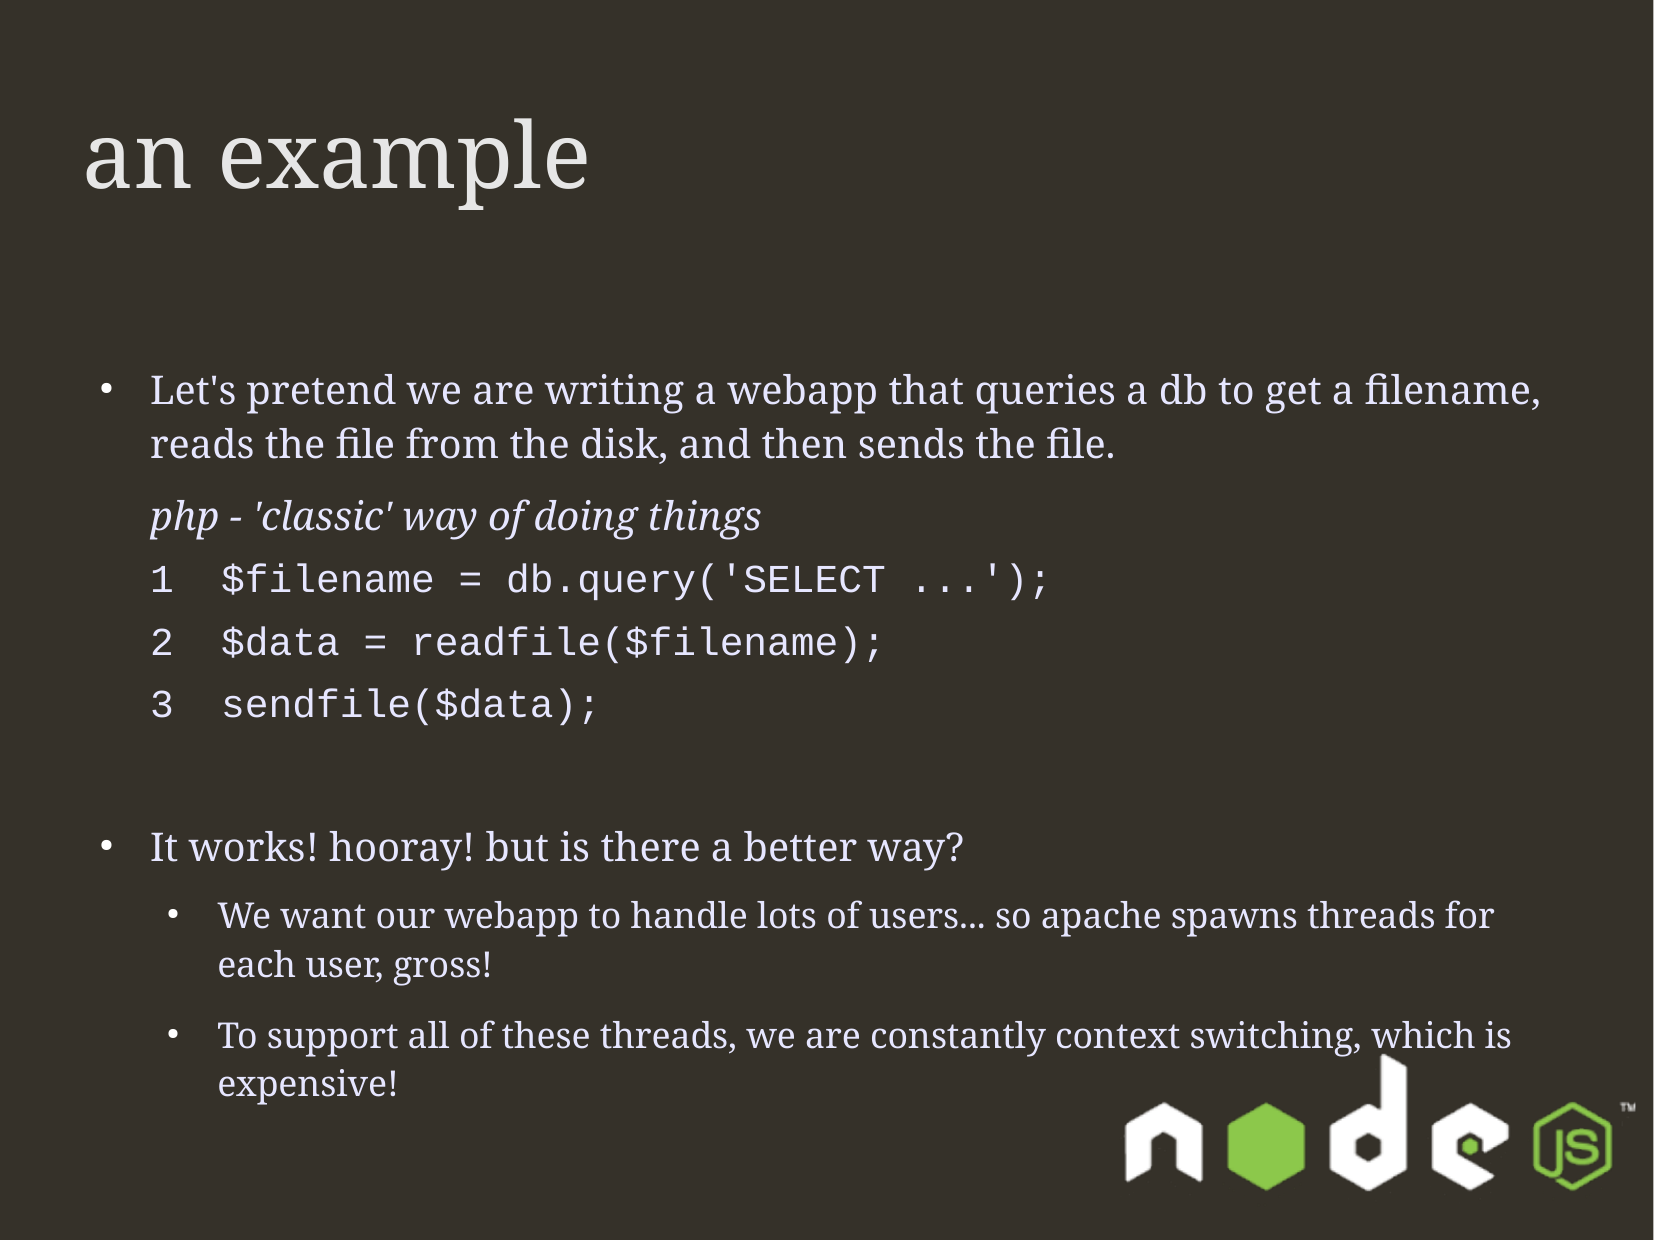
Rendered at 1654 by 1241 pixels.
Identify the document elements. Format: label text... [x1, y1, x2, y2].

title an example [82, 49, 1571, 257]
list Let's pretend we are writing a webapp that queries a db to get a filename, reads the file from the disk, and then sends the file. php - 'classic' way of doing things 1 $filename = db.query('SELECT ...'); 2 $data = readfile($filename); 3 sendfile($data); It works! hooray! but is there a better way? We want our webapp to handle lots of users... so apache spawns threads for each user, gross! To support all of these threads, we are constantly context switching, which is expensive! [82, 290, 1571, 1109]
picture [1108, 1006, 1651, 1238]
